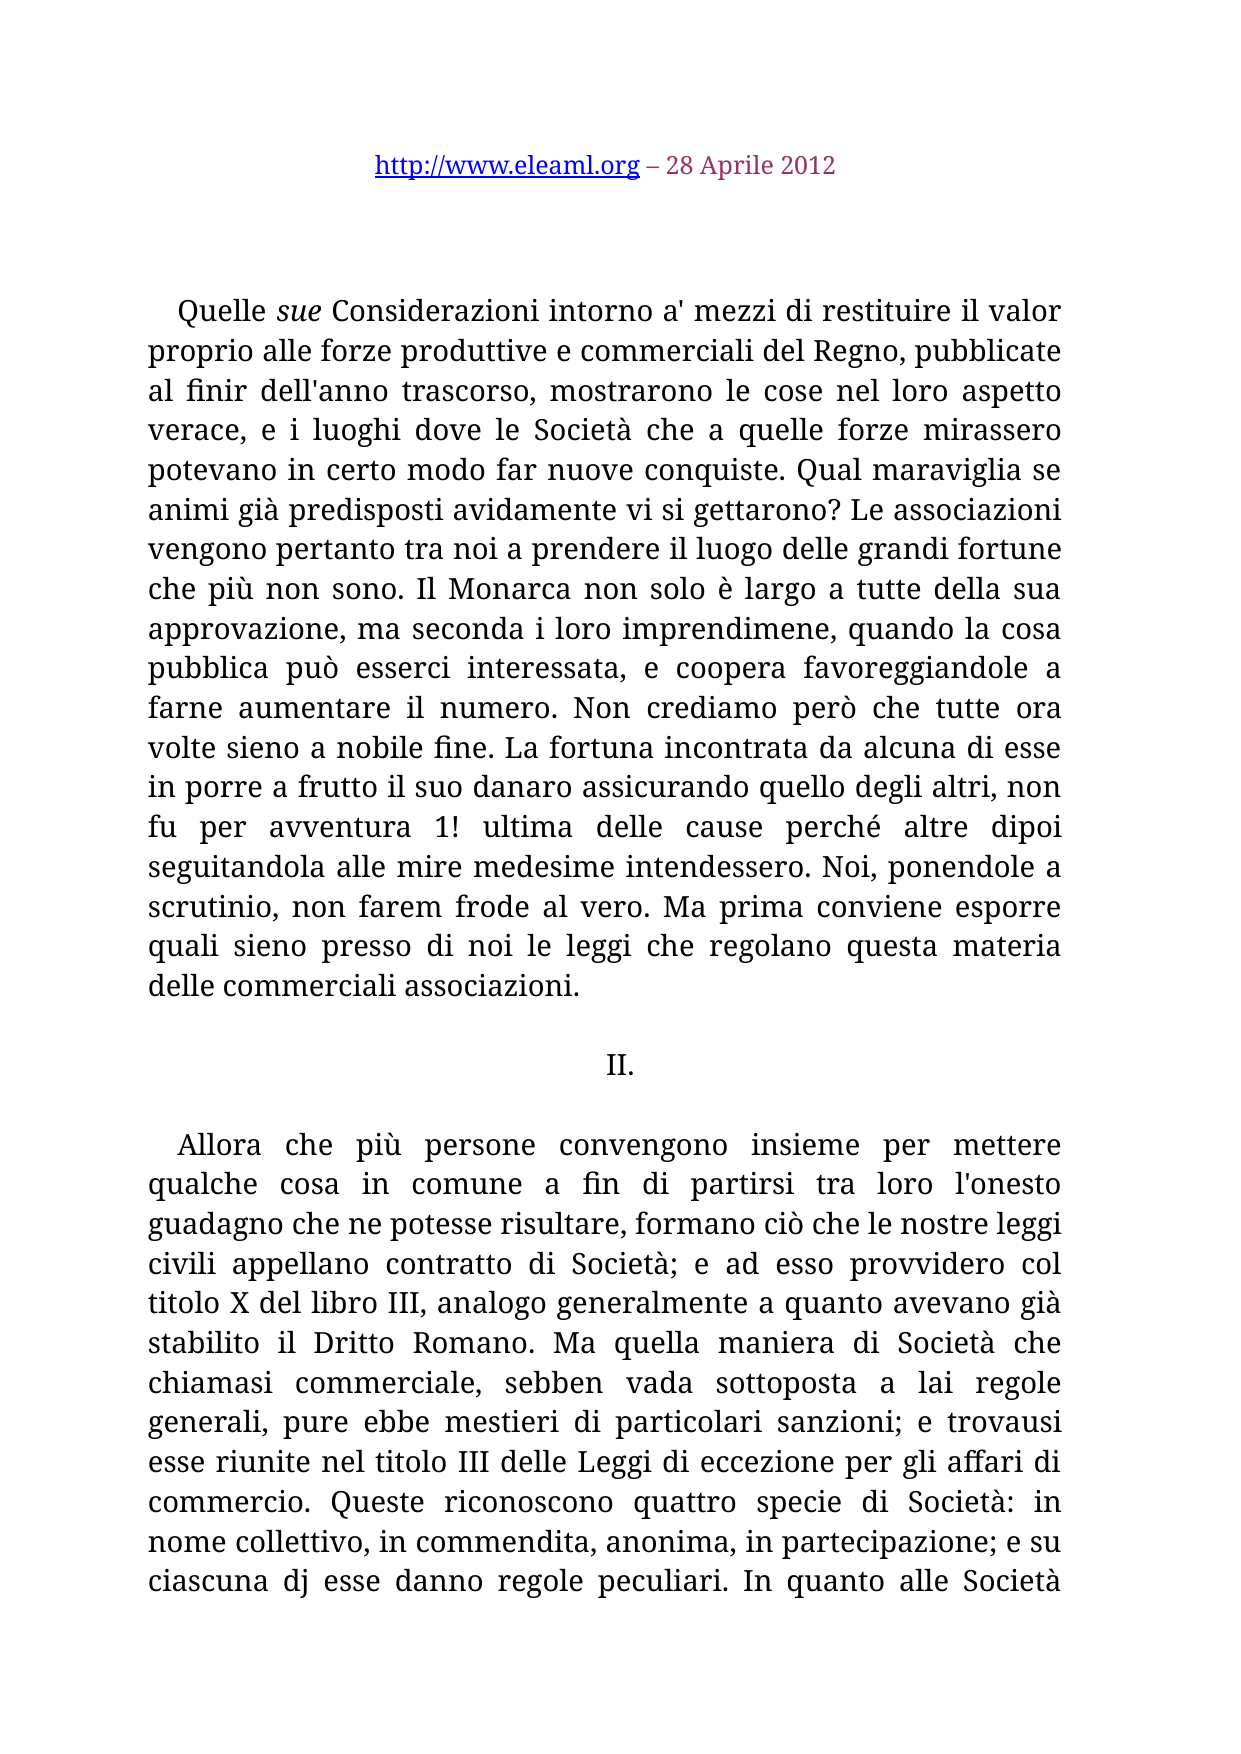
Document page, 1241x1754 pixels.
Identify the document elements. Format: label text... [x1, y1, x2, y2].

text Quelle sue Considerazioni intorno a' mezzi di restituire il valor proprio alle forze produttive e commerciali del Regno, pubblicate al finir dell'anno trascorso, mostrarono le cose nel loro aspetto verace, e i luoghi dove le Società che a quelle forze mirassero potevano in certo modo far nuove conquiste. Qual maraviglia se animi già predisposti avidamente vi si gettarono? Le associazioni vengono pertanto tra noi a prendere il luogo delle grandi fortune che più non sono. Il Monarca non solo è largo a tutte della sua approvazione, ma seconda i loro imprendimene, quando la cosa pubblica può esserci interessata, e coopera favoreggiandole a farne aumentare il numero. Non crediamo però che tutte ora volte sieno a nobile fine. La fortuna incontrata da alcuna di esse in porre a frutto il suo danaro assicurando quello degli altri, non fu per avventura 1! ultima delle cause perché altre dipoi seguitandola alle mire medesime intendessero. Noi, ponendole a scrutinio, non farem frode al vero. Ma prima conviene esporre quali sieno presso di noi le leggi che regolano questa materia delle commerciali associazioni. [148, 291, 1063, 1005]
text II. [148, 1044, 1063, 1084]
text Allora che più persone convengono insieme per mettere qualche cosa in comune a fin di partirsi tra loro l'onesto guadagno che ne potesse risultare, formano ciò che le nostre leggi civili appellano contratto di Società; e ad esso provvidero col titolo X del libro III, analogo generalmente a quanto avevano già stabilito il Dritto Romano. Ma quella maniera di Società che chiamasi commerciale, sebben vada sottoposta a lai regole generali, pure ebbe mestieri di particolari sanzioni; e trovausi esse riunite nel titolo III delle Leggi di eccezione per gli affari di commercio. Queste riconoscono quattro specie di Società: in nome collettivo, in commendita, anonima, in partecipazione; e su ciascuna dj esse danno regole peculiari. In quanto alle Società [148, 1124, 1063, 1600]
